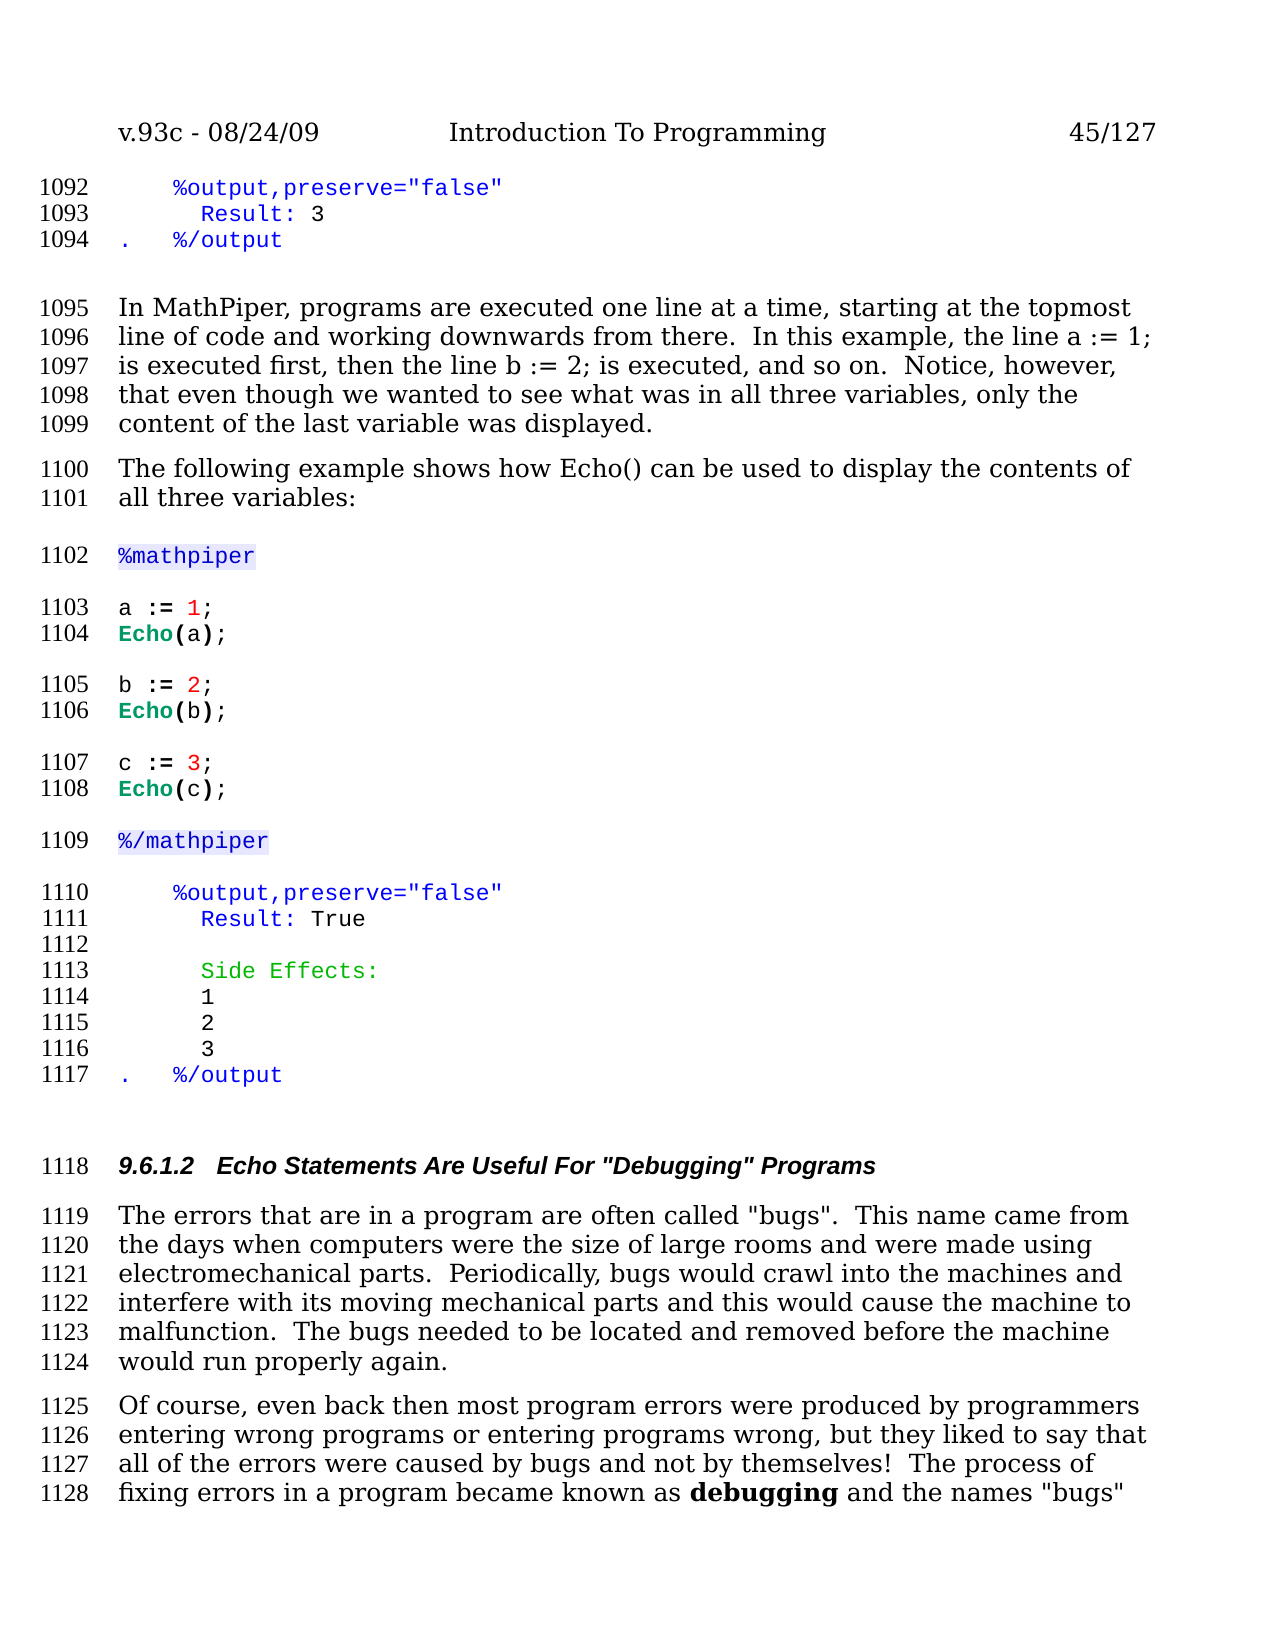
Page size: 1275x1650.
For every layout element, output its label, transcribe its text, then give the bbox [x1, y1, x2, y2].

text c := 3; [118, 752, 1157, 778]
text Of course, even back then most program errors were produced by programmers entering wrong programs or entering programs wrong, but they liked to say that all of the errors were caused by bugs and not by themselves! The process of fixing errors in a program became known as debugging and the names "bugs" [118, 1391, 1157, 1508]
text Echo(c); [118, 778, 1157, 803]
subtitle Echo Statements Are Useful For "Debugging" Programs [118, 1151, 1157, 1180]
text . %/output [118, 229, 1157, 254]
text 1 [118, 985, 1157, 1011]
text %/mathpiper [118, 829, 1157, 855]
text %output,preserve="false" [118, 881, 1157, 907]
text a := 1; [118, 596, 1157, 622]
text Side Effects: [118, 959, 1157, 985]
text 2 [118, 1011, 1157, 1037]
text Result: True [118, 907, 1157, 933]
text %mathpiper [118, 544, 1157, 570]
text 3 [118, 1037, 1157, 1063]
text Echo(a); [118, 622, 1157, 648]
text The errors that are in a program are often called "bugs". This name came from the days when computers were the size of large rooms and were made using electromechanical parts. Periodically, bugs would crawl into the machines and interfere with its moving mechanical parts and this would cause the machine to malfunction. The bugs needed to be located and removed before the machine would run properly again. [118, 1201, 1157, 1376]
text Result: 3 [118, 203, 1157, 229]
text The following example shows how Echo() can be used to display the contents of all three variables: [118, 454, 1157, 512]
text %output,preserve="false" [118, 177, 1157, 203]
text . %/output [118, 1063, 1157, 1089]
text b := 2; [118, 674, 1157, 700]
text Echo(b); [118, 700, 1157, 726]
text In MathPiper, programs are executed one line at a time, starting at the topmost line of code and working downwards from there. In this example, the line a := 1; is executed first, then the line b := 2; is executed, and so on. Notice, however, that even though we wanted to see what was in all three variables, only the content of the last variable was displayed. [118, 293, 1157, 439]
